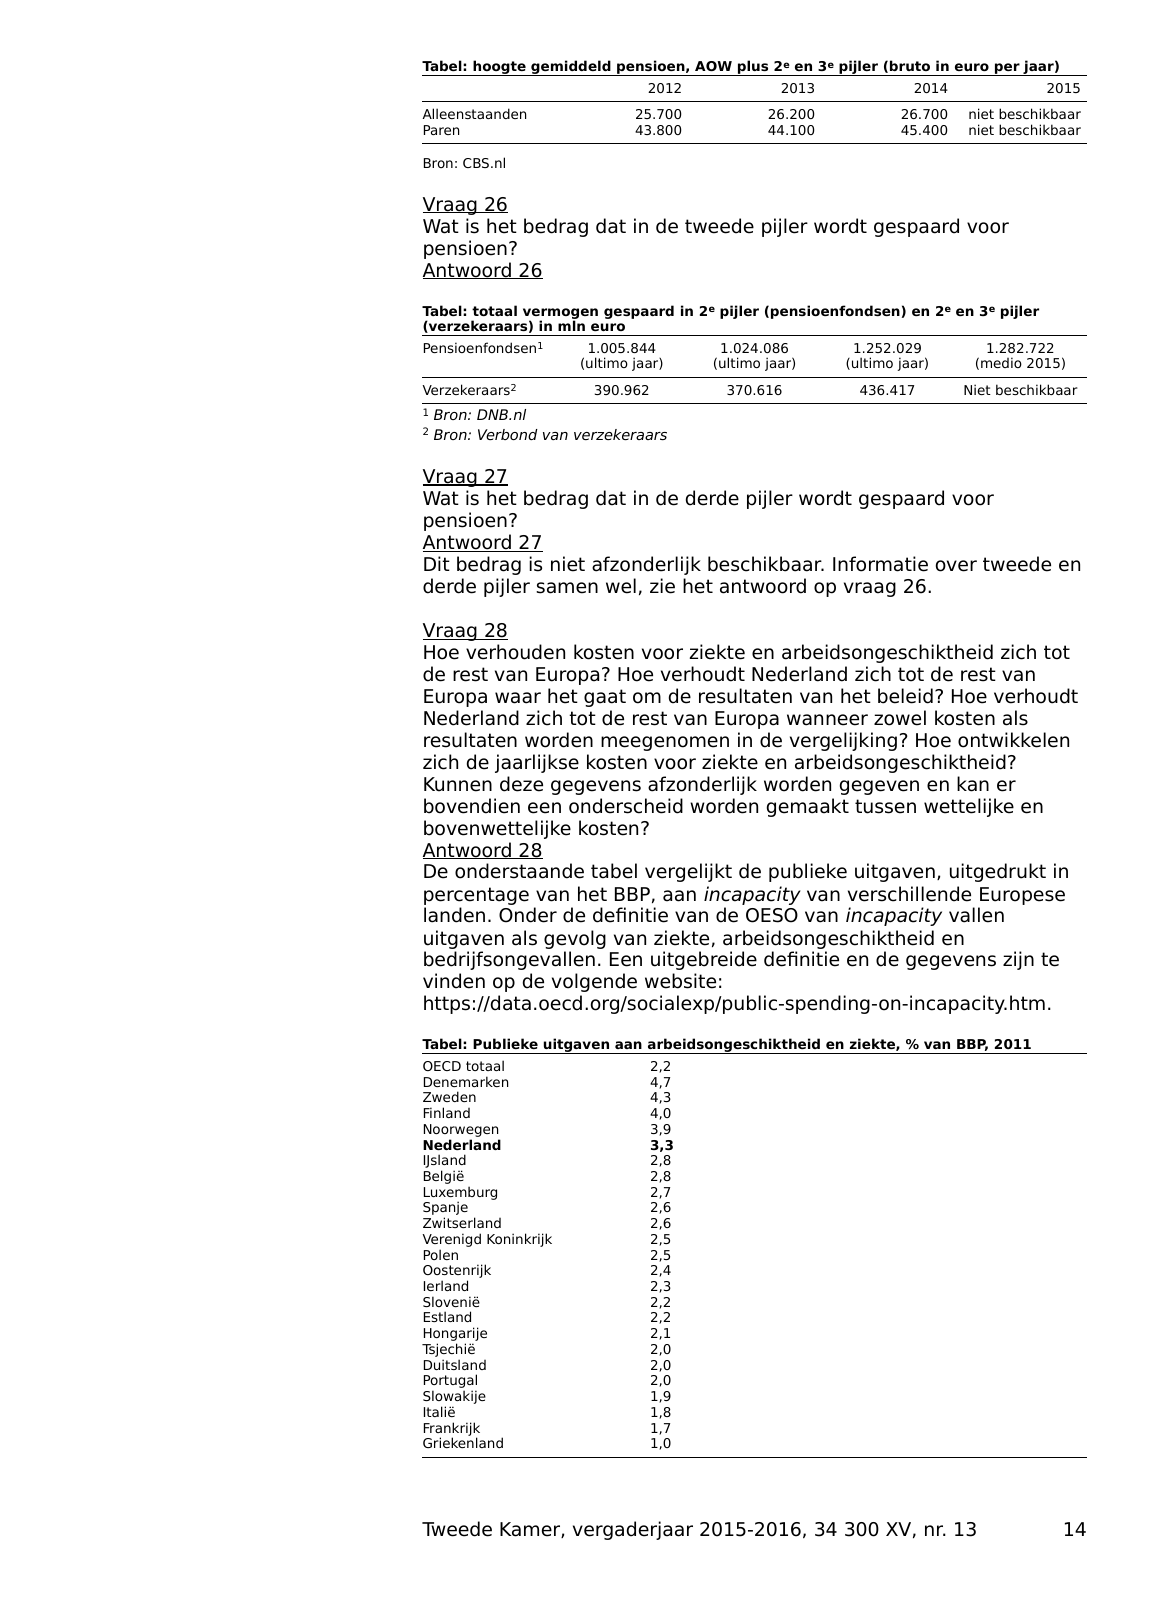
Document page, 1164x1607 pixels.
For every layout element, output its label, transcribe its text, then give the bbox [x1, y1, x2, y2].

table_cell 2014 [821, 76, 954, 101]
table_cell Bron: CBS.nl [422, 144, 1087, 171]
table_cell 2,6 [644, 1200, 1087, 1216]
text De onderstaande tabel vergelijkt de publieke uitgaven, uitgedrukt in percentage van het BBP, aan incapacity van verschillende Europese landen. Onder de definitie van de OESO van incapacity vallen uitgaven als gevolg van ziekte, arbeidsongeschiktheid en bedrijfsongevallen. Een uitgebreide definitie en de gegevens zijn te vinden op de volgende website: https://data.oecd.org/socialexp/public-spending-on-incapacity.htm. [422, 861, 1087, 1015]
table_cell 2,8 [644, 1169, 1087, 1184]
table_cell Ierland [422, 1279, 644, 1294]
table_cell 1.024.086 (ultimo jaar) [688, 336, 821, 377]
table_cell 436.417 [821, 378, 954, 403]
table_cell [422, 76, 555, 101]
table_cell Zwitserland [422, 1216, 644, 1232]
table_cell Polen [422, 1248, 644, 1263]
table_cell 1.282.722 (medio 2015) [954, 336, 1087, 377]
table_cell 2,0 [644, 1358, 1087, 1373]
table_cell niet beschikbaar [954, 123, 1087, 143]
table_cell Slovenië [422, 1295, 644, 1310]
table_cell Slowakije [422, 1389, 644, 1405]
text Antwoord 26 [422, 259, 1087, 281]
table_cell 26.200 [688, 102, 821, 122]
text Antwoord 27 [422, 532, 1087, 553]
table_cell Nederland [422, 1137, 644, 1153]
text Vraag 27 [422, 466, 1087, 488]
table_cell IJsland [422, 1153, 644, 1169]
table_cell 45.400 [821, 123, 954, 143]
table_cell Noorwegen [422, 1122, 644, 1137]
table_cell Portugal [422, 1373, 644, 1389]
table_cell 370.616 [688, 378, 821, 403]
table_cell 4,3 [644, 1090, 1087, 1106]
table_cell 1 Bron: DNB.nl 2 Bron: Verbond van verzekeraars [422, 404, 1087, 443]
table_cell 2,0 [644, 1342, 1087, 1357]
table_cell 1.252.029 (ultimo jaar) [821, 336, 954, 377]
table_cell Tsjechië [422, 1342, 644, 1357]
table_cell Pensioenfondsen1 [422, 336, 555, 377]
table_cell Paren [422, 123, 555, 143]
table_cell 4,7 [644, 1074, 1087, 1090]
table_cell 390.962 [555, 378, 688, 403]
table_header Tabel: hoogte gemiddeld pensioen, AOW plus 2e en 3e pijler (bruto in euro per jaar) [422, 59, 1087, 75]
table_cell Spanje [422, 1200, 644, 1216]
table_header Tabel: totaal vermogen gespaard in 2e pijler (pensioenfondsen) en 2e en 3e pijler (verzekeraars) in mln euro [422, 303, 1087, 335]
text Wat is het bedrag dat in de derde pijler wordt gespaard voor pensioen? [422, 488, 1087, 532]
table_cell 2,5 [644, 1248, 1087, 1263]
table_cell 2015 [954, 76, 1087, 101]
table_cell 2,1 [644, 1326, 1087, 1342]
table_cell 26.700 [821, 102, 954, 122]
table_cell 2,6 [644, 1216, 1087, 1232]
table_cell 4,0 [644, 1106, 1087, 1122]
table_cell 2012 [555, 76, 688, 101]
table_cell 1,8 [644, 1405, 1087, 1420]
text Wat is het bedrag dat in de tweede pijler wordt gespaard voor pensioen? [422, 216, 1087, 259]
table_cell Zweden [422, 1090, 644, 1106]
table_cell niet beschikbaar [954, 102, 1087, 122]
table_cell 2,2 [644, 1295, 1087, 1310]
table_cell 2,8 [644, 1153, 1087, 1169]
text Vraag 26 [422, 193, 1087, 216]
table_cell Verenigd Koninkrijk [422, 1232, 644, 1247]
text Vraag 28 [422, 620, 1087, 642]
table_header Tabel: Publieke uitgaven aan arbeidsongeschiktheid en ziekte, % van BBP, 2011 [422, 1037, 1087, 1053]
table_cell Niet beschikbaar [954, 378, 1087, 403]
table_cell OECD totaal [422, 1054, 644, 1074]
text Dit bedrag is niet afzonderlijk beschikbaar. Informatie over tweede en derde pijler samen wel, zie het antwoord op vraag 26. [422, 553, 1087, 597]
table_cell 1.005.844 (ultimo jaar) [555, 336, 688, 377]
table_cell Frankrijk [422, 1420, 644, 1436]
table_cell Verzekeraars2 [422, 378, 555, 403]
table_cell 1,0 [644, 1436, 1087, 1457]
table_cell Luxemburg [422, 1185, 644, 1200]
table_cell 2,2 [644, 1054, 1087, 1074]
table_cell Griekenland [422, 1436, 644, 1457]
table_cell 2,7 [644, 1185, 1087, 1200]
table_cell Italië [422, 1405, 644, 1420]
table_cell 43.800 [555, 123, 688, 143]
table_cell 2,5 [644, 1232, 1087, 1247]
table_cell Oostenrijk [422, 1263, 644, 1279]
table_cell 1,9 [644, 1389, 1087, 1405]
table_cell België [422, 1169, 644, 1184]
table_cell Estland [422, 1310, 644, 1326]
table_cell Alleenstaanden [422, 102, 555, 122]
table_cell 3,9 [644, 1122, 1087, 1137]
table_cell 2013 [688, 76, 821, 101]
table_cell Denemarken [422, 1074, 644, 1090]
table_cell Finland [422, 1106, 644, 1122]
table_cell 2,4 [644, 1263, 1087, 1279]
table_cell Hongarije [422, 1326, 644, 1342]
table_cell 2,0 [644, 1373, 1087, 1389]
table_cell 44.100 [688, 123, 821, 143]
table_cell 3,3 [644, 1137, 1087, 1153]
table_cell 2,3 [644, 1279, 1087, 1294]
table_cell 2,2 [644, 1310, 1087, 1326]
table_cell 25.700 [555, 102, 688, 122]
text Hoe verhouden kosten voor ziekte en arbeidsongeschiktheid zich tot de rest van Europa? Hoe verhoudt Nederland zich tot de rest van Europa waar het gaat om de resultaten van het beleid? Hoe verhoudt Nederland zich tot de rest van Europa wanneer zowel kosten als resultaten worden meegenomen in de vergelijking? Hoe ontwikkelen zich de jaarlijkse kosten voor ziekte en arbeidsongeschiktheid? Kunnen deze gegevens afzonderlijk worden gegeven en kan er bovendien een onderscheid worden gemaakt tussen wettelijke en bovenwettelijke kosten? [422, 642, 1087, 839]
text Antwoord 28 [422, 839, 1087, 861]
table_cell 1,7 [644, 1420, 1087, 1436]
table_cell Duitsland [422, 1358, 644, 1373]
